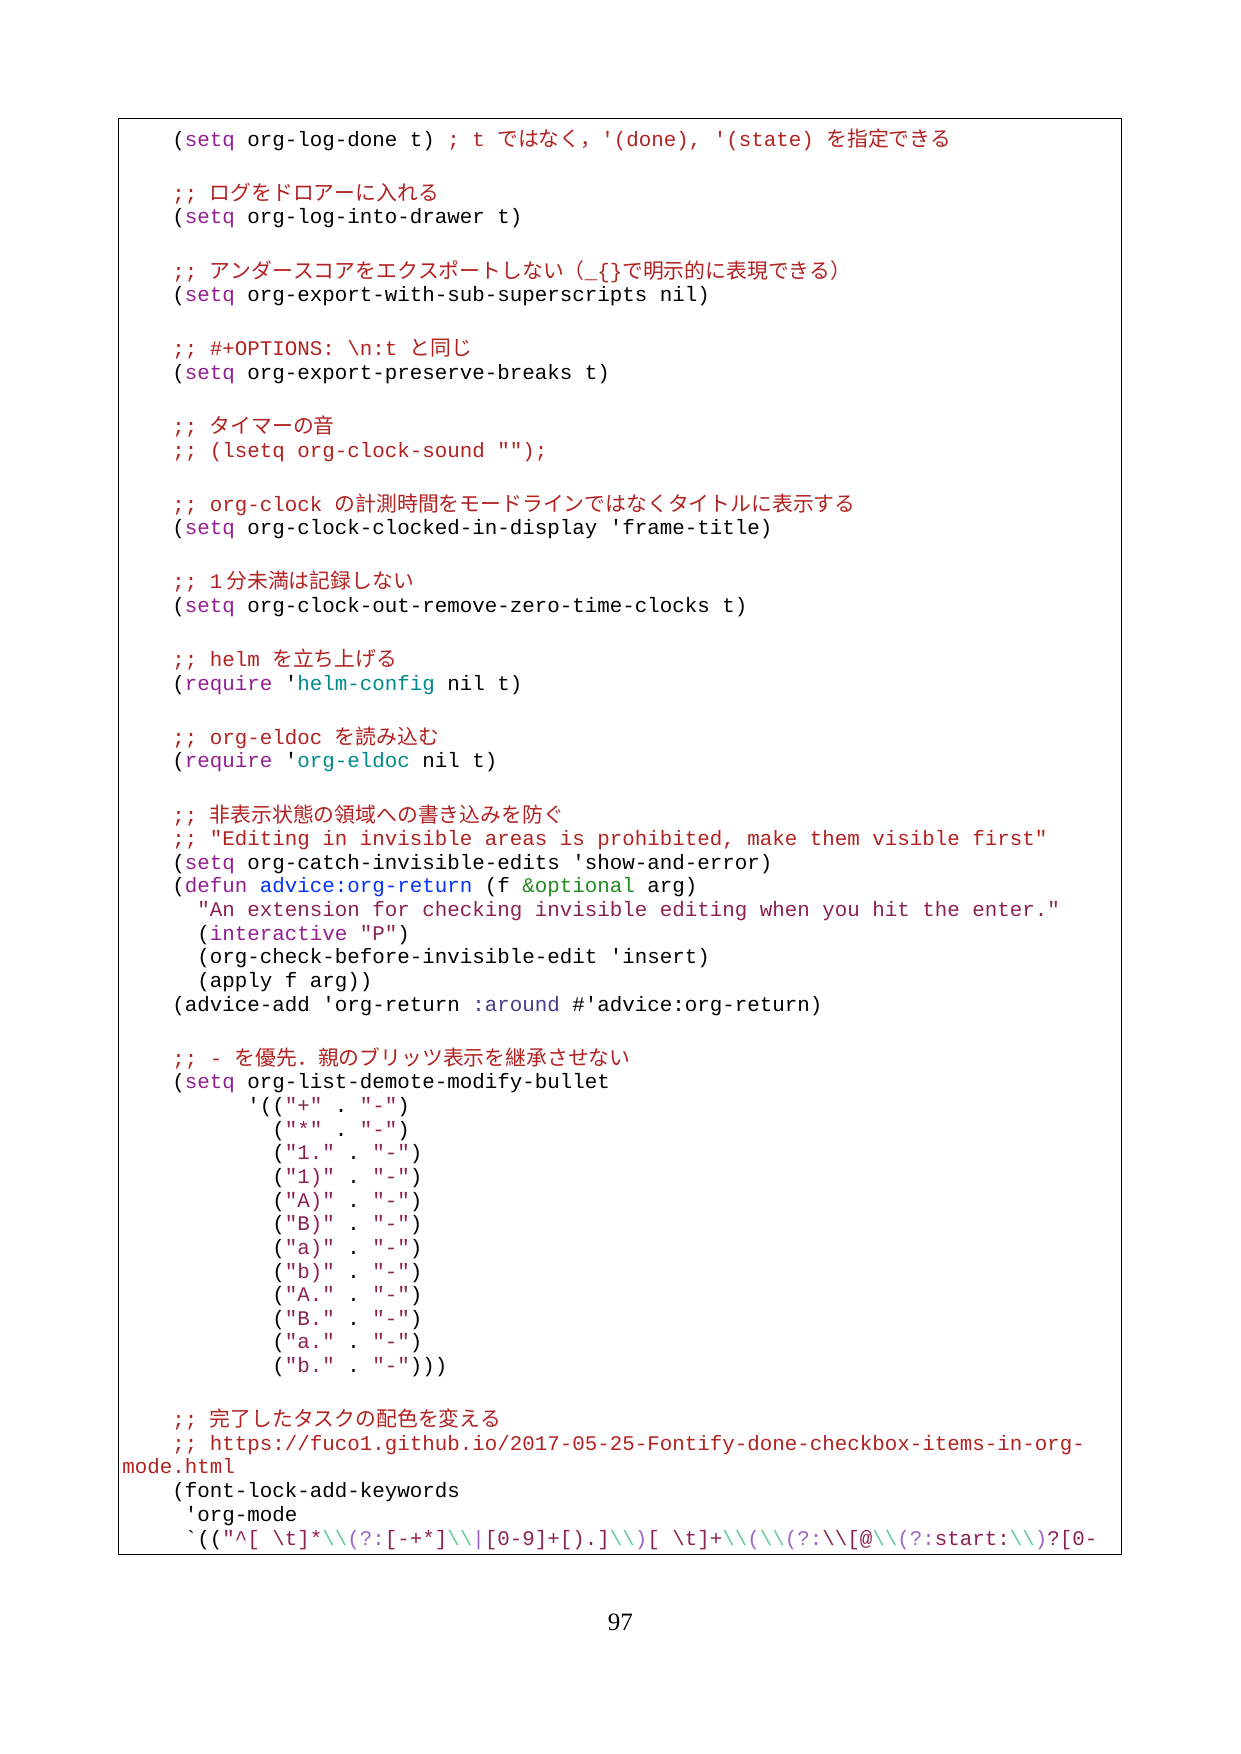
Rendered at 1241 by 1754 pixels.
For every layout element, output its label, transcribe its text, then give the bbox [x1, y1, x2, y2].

text ("a)" . "-") [119, 1233, 1121, 1257]
text ("A." . "-") [119, 1280, 1121, 1304]
text ;; (lsetq org-clock-sound ""); [119, 436, 1121, 459]
text '(("+" . "-") [119, 1091, 1121, 1115]
text "An extension for checking invisible editing when you hit the enter." [119, 895, 1121, 919]
text ;; アンダースコアをエクスポートしない（_{}で明示的に表現できる） [119, 250, 1121, 280]
text ("*" . "-") [119, 1115, 1121, 1138]
text (advice-add 'org-return :around #'advice:org-return) [119, 990, 1121, 1013]
text (setq org-clock-clocked-in-display 'frame-title) [119, 513, 1121, 537]
text (interactive "P") [119, 919, 1121, 942]
text ;; org-clock の計測時間をモードラインではなくタイトルに表示する [119, 483, 1121, 513]
text ("B)" . "-") [119, 1209, 1121, 1233]
text (font-lock-add-keywords [119, 1476, 1121, 1500]
text ;; org-eldoc を読み込む [119, 716, 1121, 747]
text (require 'org-eldoc nil t) [119, 747, 1121, 770]
text ;; ログをドロアーに入れる [119, 172, 1121, 203]
text (apply f arg)) [119, 966, 1121, 990]
text ;; タイマーの音 [119, 405, 1121, 436]
text ;; 非表示状態の領域への書き込みを防ぐ [119, 794, 1121, 824]
text (org-check-before-invisible-edit 'insert) [119, 942, 1121, 966]
text (setq org-log-into-drawer t) [119, 203, 1121, 226]
text ("b)" . "-") [119, 1257, 1121, 1280]
text (require 'helm-config nil t) [119, 669, 1121, 692]
text ("1." . "-") [119, 1138, 1121, 1162]
text (setq org-list-demote-modify-bullet [119, 1067, 1121, 1091]
text ("1)" . "-") [119, 1162, 1121, 1186]
text ("a." . "-") [119, 1328, 1121, 1351]
text ;; - を優先．親のブリッツ表示を継承させない [119, 1037, 1121, 1067]
text (setq org-clock-out-remove-zero-time-clocks t) [119, 591, 1121, 615]
text ("B." . "-") [119, 1304, 1121, 1328]
text ("b." . "-"))) [119, 1351, 1121, 1375]
text (setq org-catch-invisible-edits 'show-and-error) [119, 848, 1121, 872]
text ;; 完了したタスクの配色を変える [119, 1398, 1121, 1429]
text ;; helm を立ち上げる [119, 638, 1121, 669]
text ("A)" . "-") [119, 1186, 1121, 1209]
text 'org-mode [119, 1500, 1121, 1523]
text (setq org-log-done t) ; t ではなく，'(done), '(state) を指定できる [119, 119, 1121, 148]
text ;; 1分未満は記録しない [119, 561, 1121, 591]
text (setq org-export-preserve-breaks t) [119, 358, 1121, 382]
text ;; #+OPTIONS: \n:t と同じ [119, 328, 1121, 358]
text ;; "Editing in invisible areas is prohibited, make them visible first" [119, 824, 1121, 848]
text (setq org-export-with-sub-superscripts nil) [119, 280, 1121, 304]
text ;; https://fuco1.github.io/2017-05-25-Fontify-done-checkbox-items-in-org-mode.html [119, 1429, 1121, 1476]
text (defun advice:org-return (f &optional arg) [119, 872, 1121, 895]
text `(("^[ \t]*\\(?:[-+*]\\|[0-9]+[).]\\)[ \t]+\\(\\(?:\\[@\\(?:start:\\)?[0- [119, 1523, 1121, 1554]
